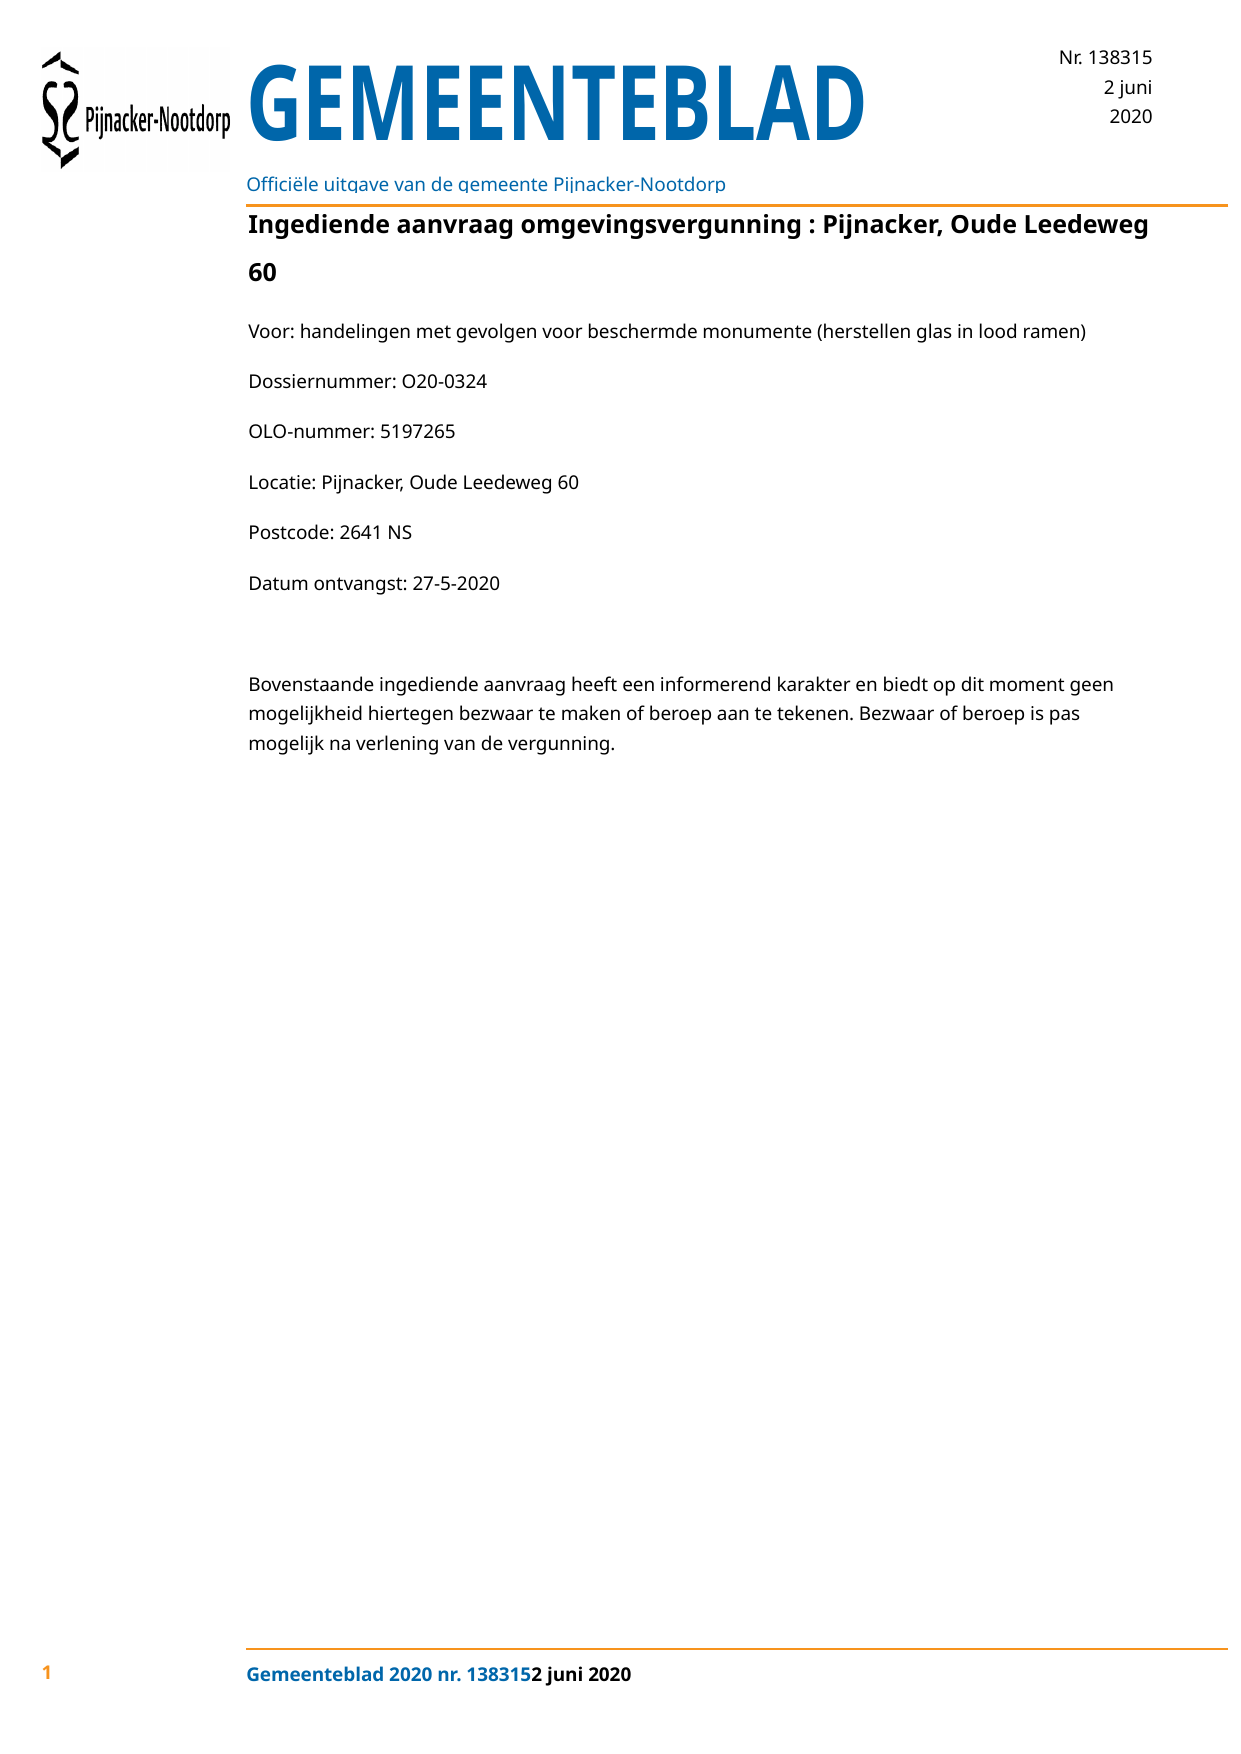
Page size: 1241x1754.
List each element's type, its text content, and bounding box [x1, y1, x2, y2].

text Datum ontvangst: 27-5-2020 [248, 570, 1152, 596]
text Dossiernummer: O20-0324 [248, 368, 1152, 394]
text Voor: handelingen met gevolgen voor beschermde monumente (herstellen glas in lood ramen) [248, 318, 1152, 344]
text OLO-nummer: 5197265 [248, 419, 1152, 444]
text Locatie: Pijnacker, Oude Leedeweg 60 [248, 469, 1152, 495]
picture [41, 47, 231, 172]
text Postcode: 2641 NS [248, 519, 1152, 545]
text Ingediende aanvraag omgevingsvergunning : Pijnacker, Oude Leedeweg 60 [248, 207, 1152, 288]
text Bovenstaande ingediende aanvraag heeft een informerend karakter en biedt op dit moment geen mogelijkheid hiertegen bezwaar te maken of beroep aan te tekenen. Bezwaar of beroep is pas mogelijk na verlening van de vergunning. [248, 671, 1152, 756]
